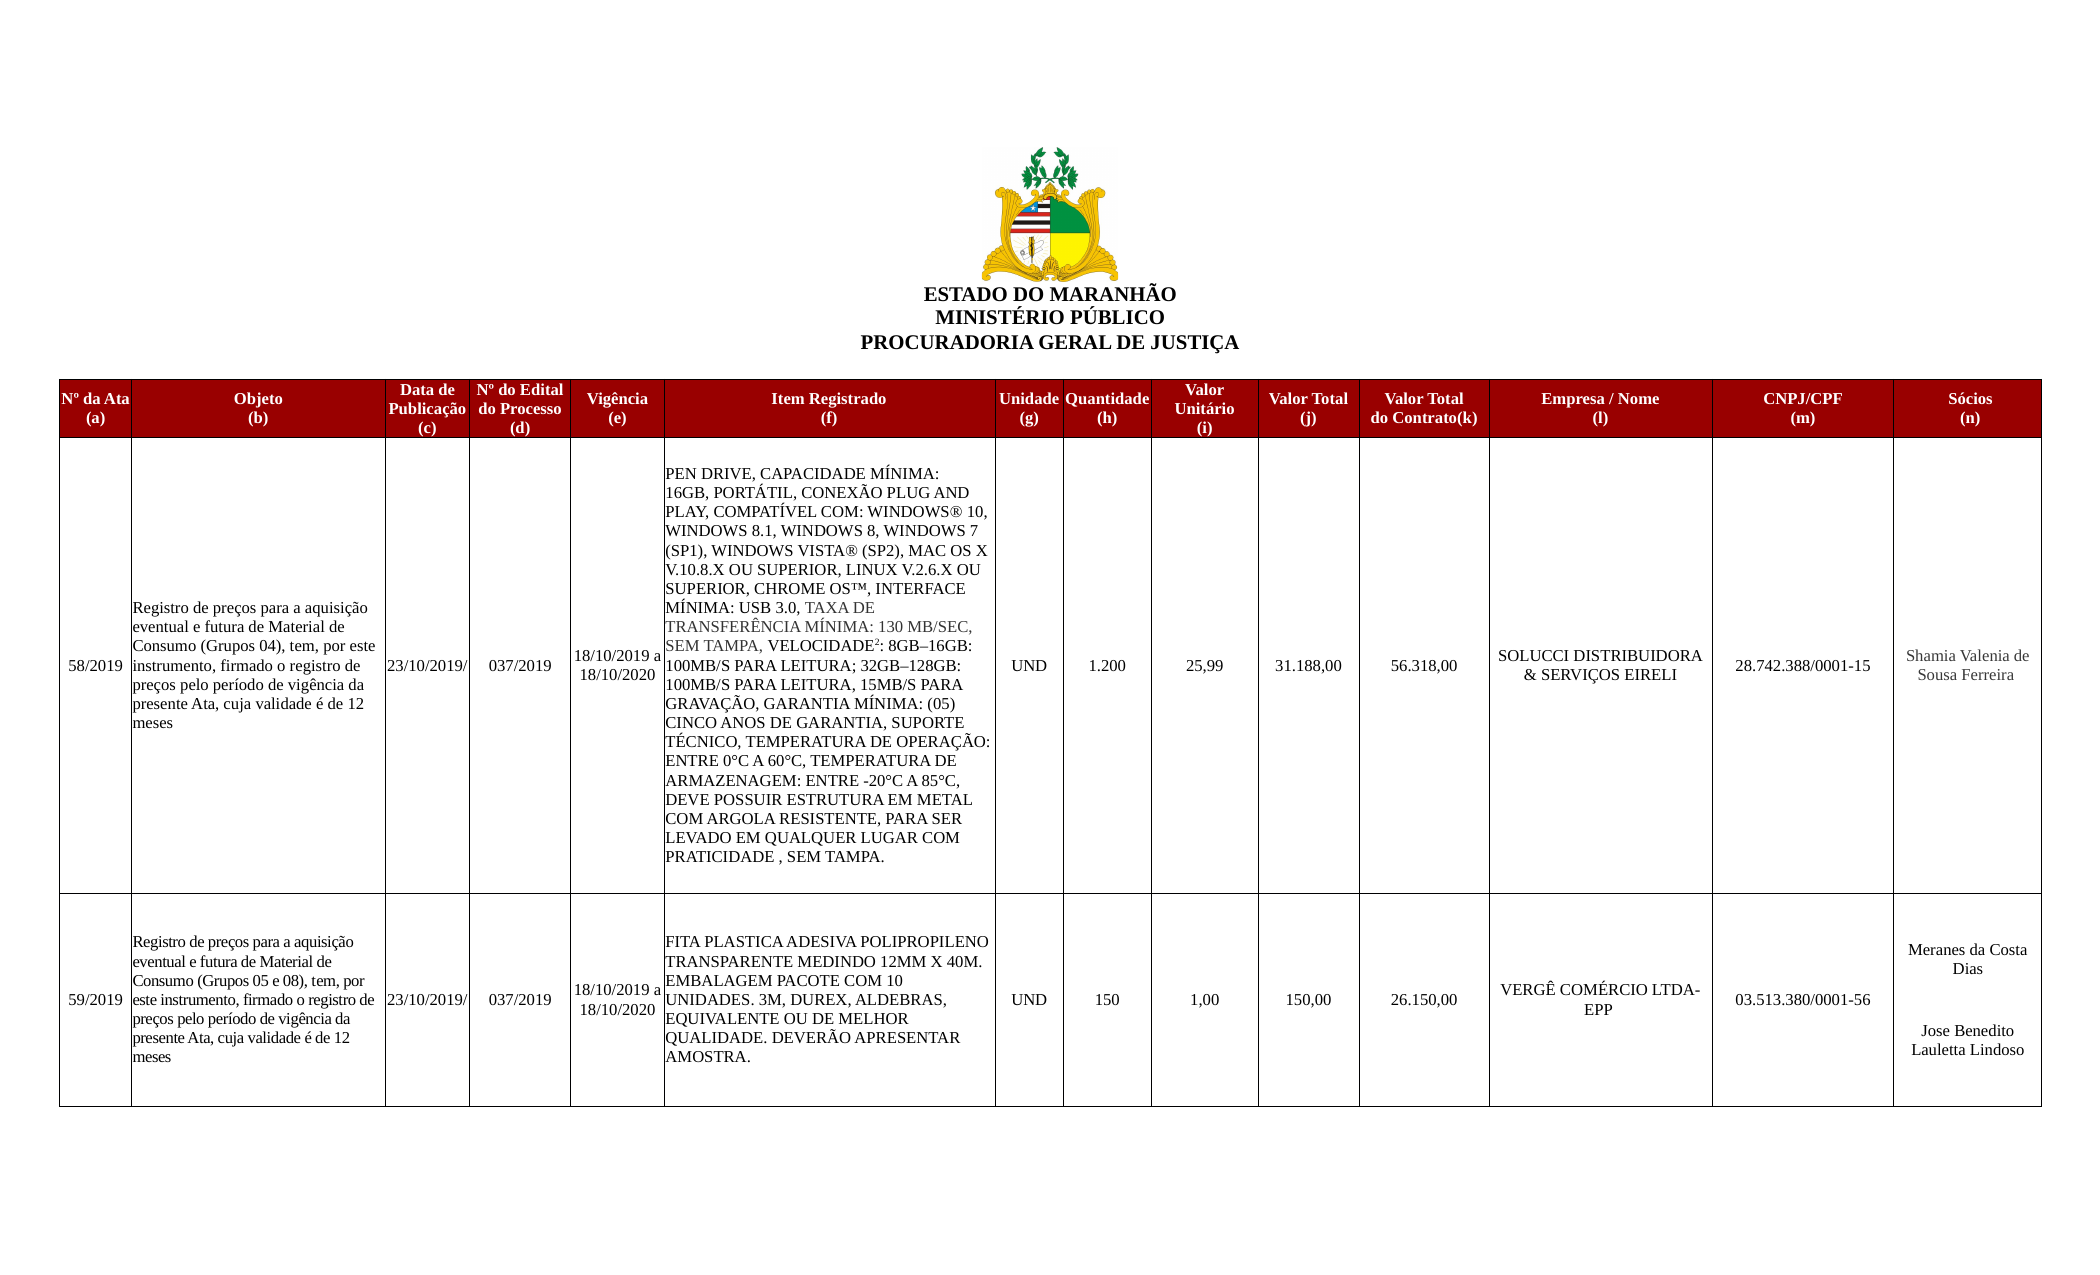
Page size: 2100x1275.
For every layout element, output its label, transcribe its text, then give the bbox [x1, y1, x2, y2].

table_cell Registro de preços para a aquisição eventual e futura de Material de Consumo (Grupos 04), tem, por este instrumento, firmado o registro de preços pelo período de vigência da presente Ata, cuja validade é de 12 meses [132, 438, 385, 893]
table_header Sócios (n) [1894, 380, 2041, 437]
table_cell 18/10/2019 a 18/10/2020 [571, 438, 664, 893]
table_header Empresa / Nome (l) [1490, 380, 1712, 437]
table_cell Shamia Valenia de Sousa Ferreira [1894, 438, 2041, 893]
table_cell 1.200 [1064, 438, 1151, 893]
table_header Vigência (e) [571, 380, 664, 437]
table_cell 03.513.380/0001-56 [1713, 894, 1893, 1106]
table_header Valor Total do Contrato(k) [1360, 380, 1489, 437]
table_header Quantidade (h) [1064, 380, 1151, 437]
table_cell UND [996, 894, 1063, 1106]
table_header Item Registrado (f) [665, 380, 995, 437]
table_cell 31.188,00 [1259, 438, 1359, 893]
table_cell 56.318,00 [1360, 438, 1489, 893]
table_cell 23/10/2019/ [386, 438, 469, 893]
table_header Nº da Ata (a) [60, 380, 131, 437]
table_cell 037/2019 [470, 894, 570, 1106]
table_header CNPJ/CPF (m) [1713, 380, 1893, 437]
table_header Unidade (g) [996, 380, 1063, 437]
table_cell SOLUCCI DISTRIBUIDORA & SERVIÇOS EIRELI [1490, 438, 1712, 893]
table_cell 150 [1064, 894, 1151, 1106]
table_cell 58/2019 [60, 438, 131, 893]
table_cell 18/10/2019 a 18/10/2020 [571, 894, 664, 1106]
table_cell 23/10/2019/ [386, 894, 469, 1106]
table_header Objeto (b) [132, 380, 385, 437]
table_cell 1,00 [1152, 894, 1258, 1106]
table_cell 26.150,00 [1360, 894, 1489, 1106]
table_header Data de Publicação (c) [386, 380, 469, 437]
picture [981, 147, 1119, 282]
table_cell PEN DRIVE, CAPACIDADE MÍNIMA: 16GB, PORTÁTIL, CONEXÃO PLUG AND PLAY, COMPATÍVEL COM: WINDOWS® 10, WINDOWS 8.1, WINDOWS 8, WINDOWS 7 (SP1), WINDOWS VISTA® (SP2), MAC OS X V.10.8.X OU SUPERIOR, LINUX V.2.6.X OU SUPERIOR, CHROME OS™, INTERFACE MÍNIMA: USB 3.0, TAXA DE TRANSFERÊNCIA MÍNIMA: 130 MB/SEC, SEM TAMPA, VELOCIDADE2: 8GB–16GB: 100MB/S PARA LEITURA; 32GB–128GB: 100MB/S PARA LEITURA, 15MB/S PARA GRAVAÇÃO, GARANTIA MÍNIMA: (05) CINCO ANOS DE GARANTIA, SUPORTE TÉCNICO, TEMPERATURA DE OPERAÇÃO: ENTRE 0°C A 60°C, TEMPERATURA DE ARMAZENAGEM: ENTRE -20°C A 85°C, DEVE POSSUIR ESTRUTURA EM METAL COM ARGOLA RESISTENTE, PARA SER LEVADO EM QUALQUER LUGAR COM PRATICIDADE , SEM TAMPA. [665, 438, 995, 893]
table_cell 150,00 [1259, 894, 1359, 1106]
table_header Valor Unitário (i) [1152, 380, 1258, 437]
table_cell VERGÊ COMÉRCIO LTDA-EPP [1490, 894, 1712, 1106]
table_cell 28.742.388/0001-15 [1713, 438, 1893, 893]
table_cell Meranes da Costa Dias Jose Benedito Lauletta Lindoso [1894, 894, 2041, 1106]
table_cell 037/2019 [470, 438, 570, 893]
table_cell 25,99 [1152, 438, 1258, 893]
table_header Nº do Edital do Processo (d) [470, 380, 570, 437]
table_header Valor Total (j) [1259, 380, 1359, 437]
table_cell 59/2019 [60, 894, 131, 1106]
table_cell UND [996, 438, 1063, 893]
table_cell Registro de preços para a aquisição eventual e futura de Material de Consumo (Grupos 05 e 08), tem, por este instrumento, firmado o registro de preços pelo período de vigência da presente Ata, cuja validade é de 12 meses [132, 894, 385, 1106]
table_cell FITA PLASTICA ADESIVA POLIPROPILENO TRANSPARENTE MEDINDO 12MM X 40M. EMBALAGEM PACOTE COM 10 UNIDADES. 3M, DUREX, ALDEBRAS, EQUIVALENTE OU DE MELHOR QUALIDADE. DEVERÃO APRESENTAR AMOSTRA. [665, 894, 995, 1106]
